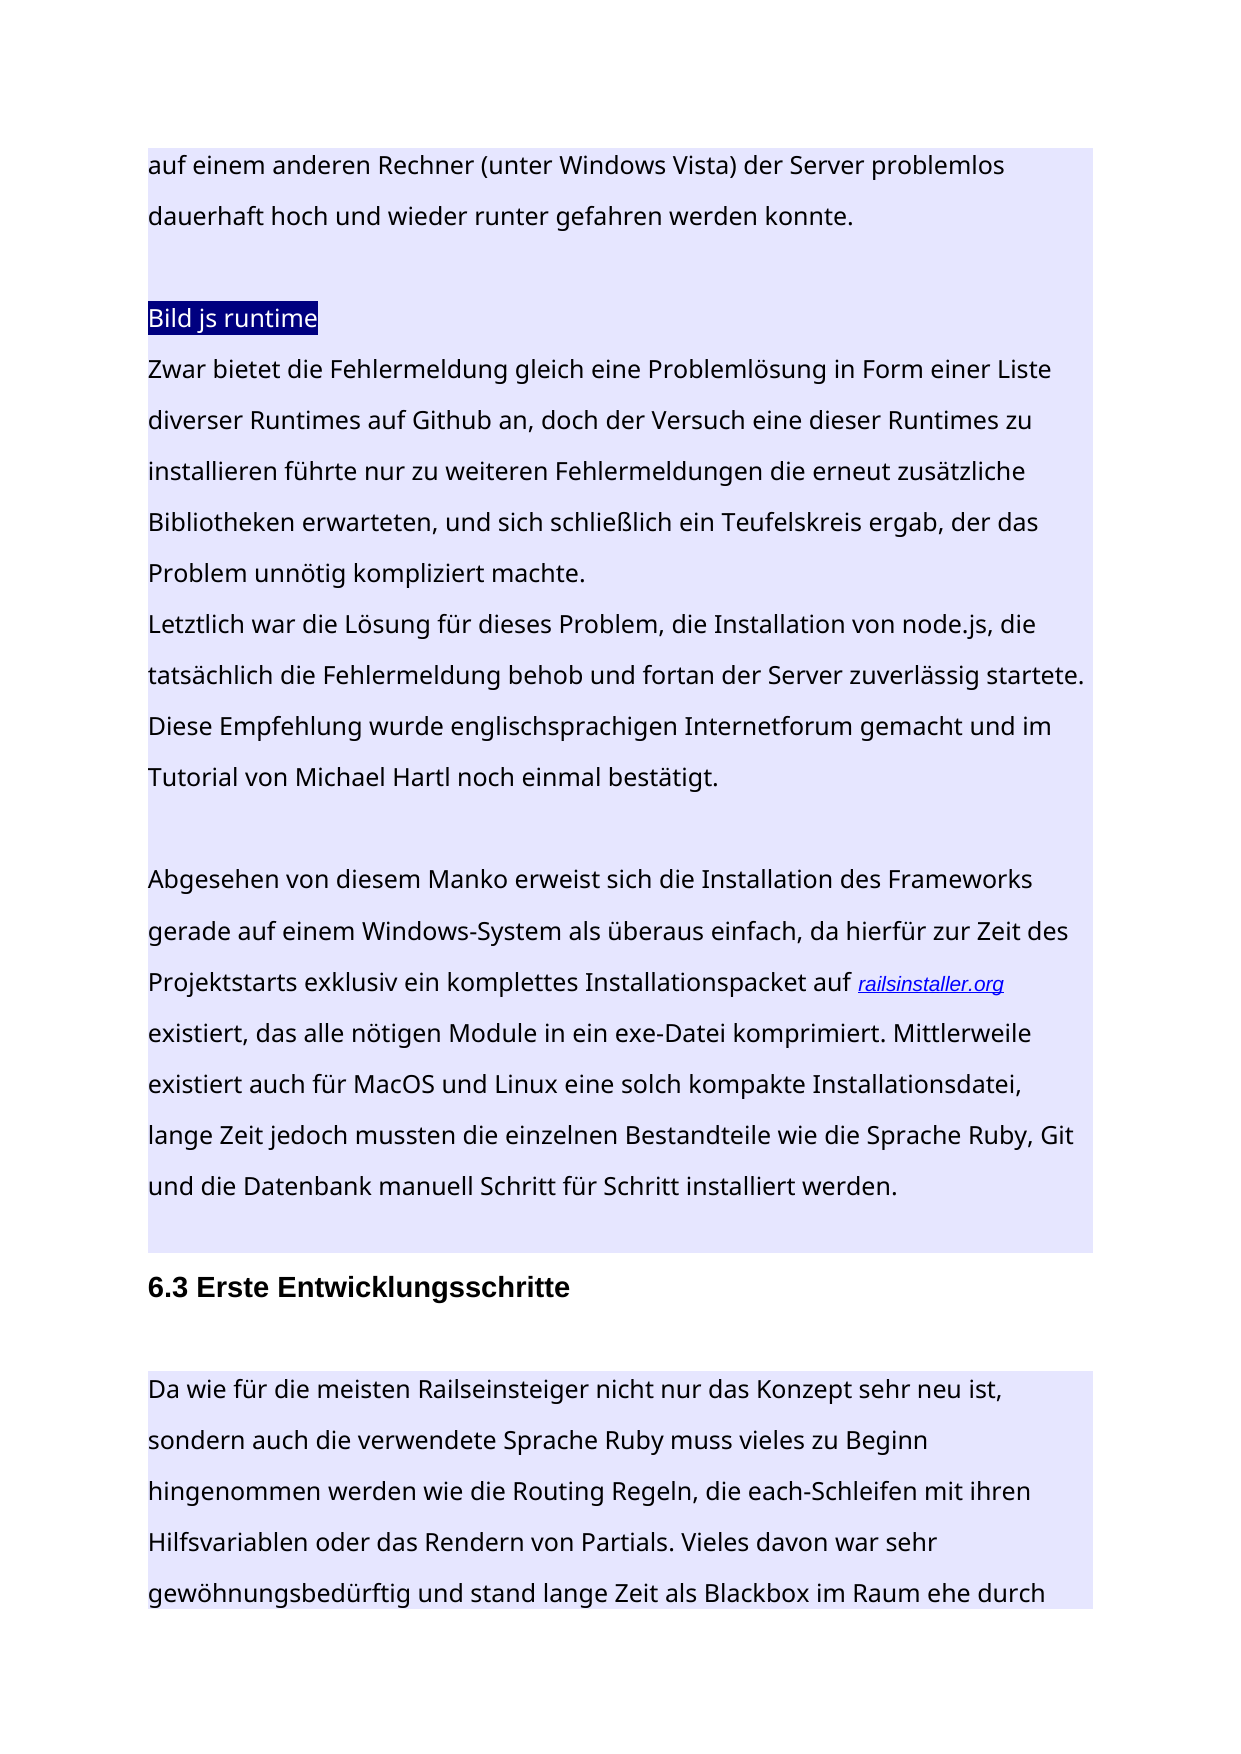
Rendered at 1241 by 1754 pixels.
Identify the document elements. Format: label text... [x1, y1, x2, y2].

subtitle 6.3 Erste Entwicklungsschritte [148, 1271, 1093, 1304]
text auf einem anderen Rechner (unter Windows Vista) der Server problemlos dauerhaft hoch und wieder runter gefahren werden konnte. [148, 148, 1093, 233]
text Abgesehen von diesem Manko erweist sich die Installation des Frameworks gerade auf einem Windows-System als überaus einfach, da hierfür zur Zeit des Projektstarts exklusiv ein komplettes Installationspacket auf railsinstaller.org existiert, das alle nötigen Module in ein exe-Datei komprimiert. Mittlerweile existiert auch für MacOS und Linux eine solch kompakte Installationsdatei, lange Zeit jedoch mussten die einzelnen Bestandteile wie die Sprache Ruby, Git und die Datenbank manuell Schritt für Schritt installiert werden. [148, 862, 1093, 1202]
text Zwar bietet die Fehlermeldung gleich eine Problemlösung in Form einer Liste diverser Runtimes auf Github an, doch der Versuch eine dieser Runtimes zu installieren führte nur zu weiteren Fehlermeldungen die erneut zusätzliche Bibliotheken erwarteten, und sich schließlich ein Teufelskreis ergab, der das Problem unnötig kompliziert machte. [148, 352, 1093, 590]
text Letztlich war die Lösung für dieses Problem, die Installation von node.js, die tatsächlich die Fehlermeldung behob und fortan der Server zuverlässig startete. Diese Empfehlung wurde englischsprachigen Internetforum gemacht und im Tutorial von Michael Hartl noch einmal bestätigt. [148, 607, 1093, 794]
text Bild js runtime [148, 301, 1093, 335]
text Da wie für die meisten Railseinsteiger nicht nur das Konzept sehr neu ist, sondern auch die verwendete Sprache Ruby muss vieles zu Beginn hingenommen werden wie die Routing Regeln, die each-Schleifen mit ihren Hilfsvariablen oder das Rendern von Partials. Vieles davon war sehr gewöhnungsbedürftig und stand lange Zeit als Blackbox im Raum ehe durch [148, 1371, 1093, 1609]
